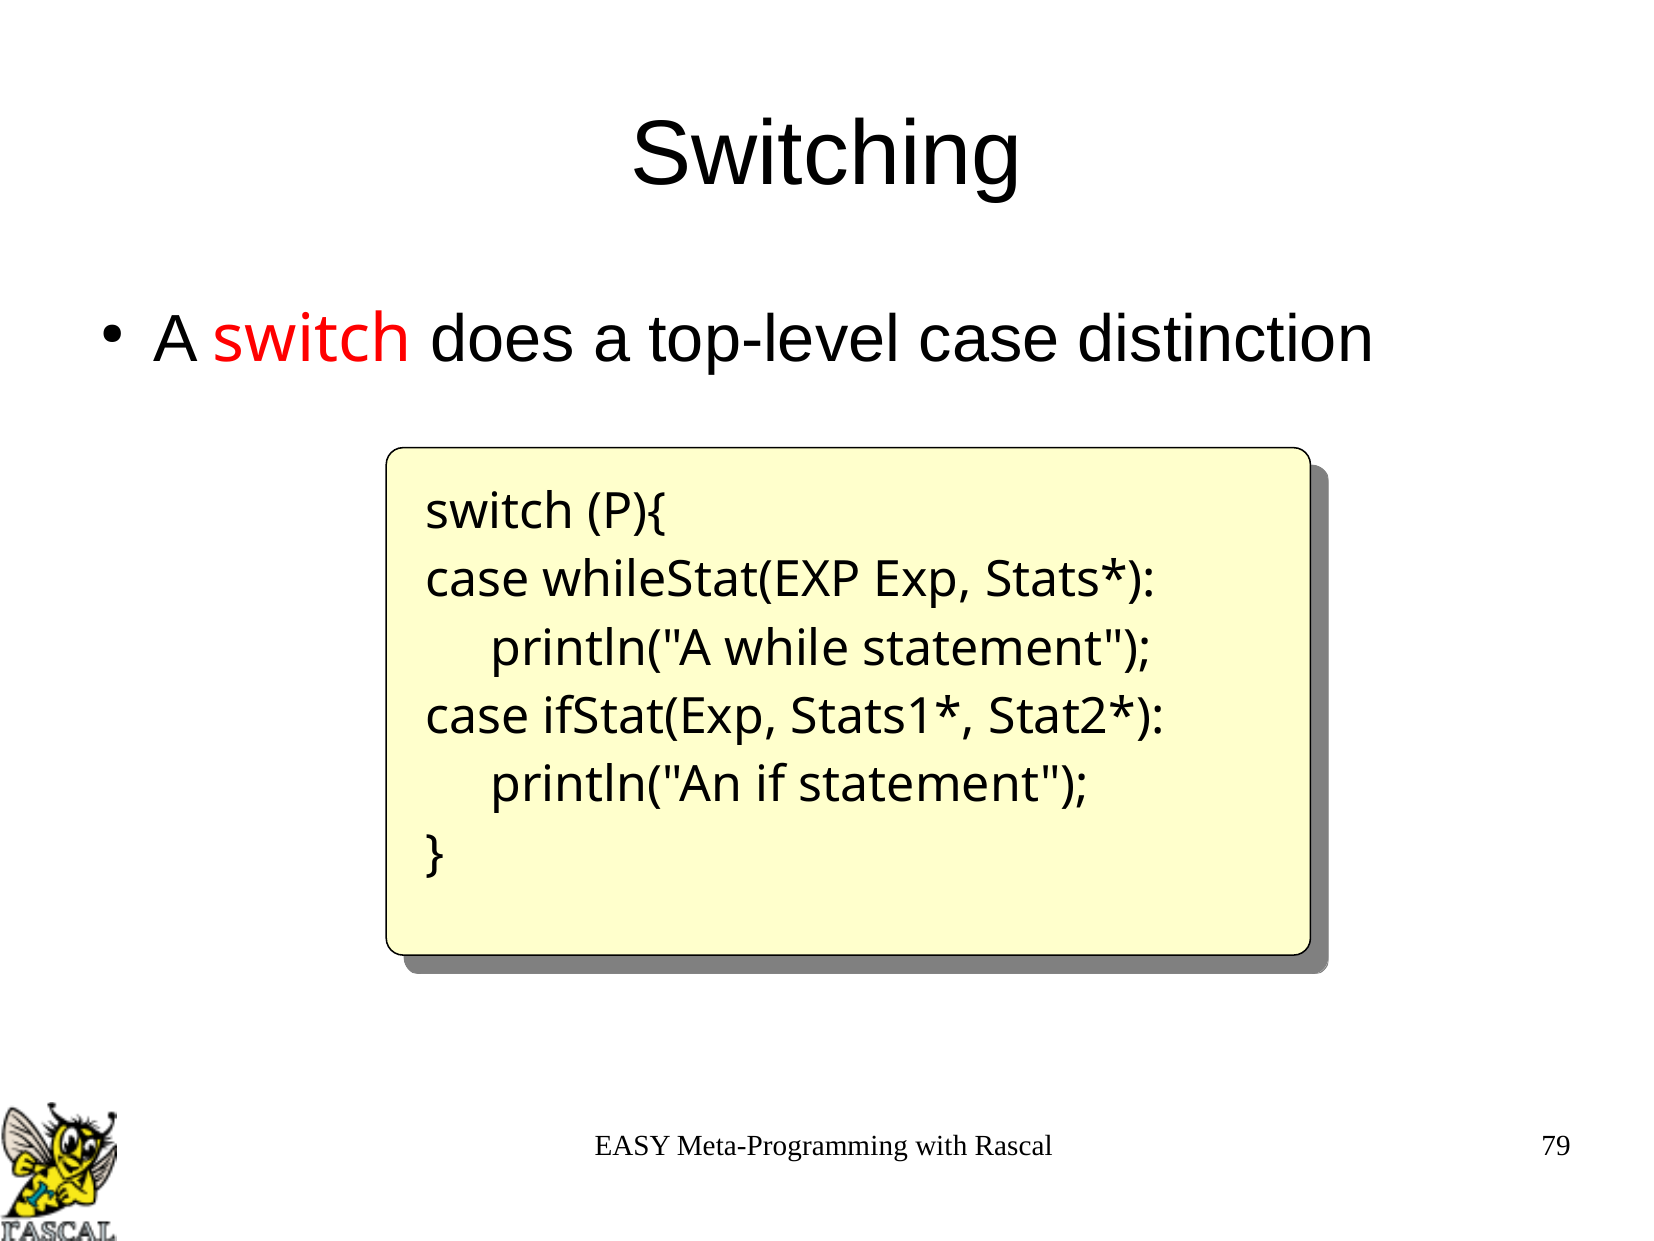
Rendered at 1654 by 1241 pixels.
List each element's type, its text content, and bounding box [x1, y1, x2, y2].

text_box [386, 447, 1311, 956]
picture [0, 1102, 117, 1241]
title Switching [82, 56, 1571, 250]
text_box switch (P){ case whileStat(EXP Exp, Stats*): println("A while statement"); case ifStat(Exp, Stats1*, Stat2*): println("An if statement"); } [410, 467, 1540, 900]
list A switch does a top-level case distinction [82, 290, 1571, 1109]
